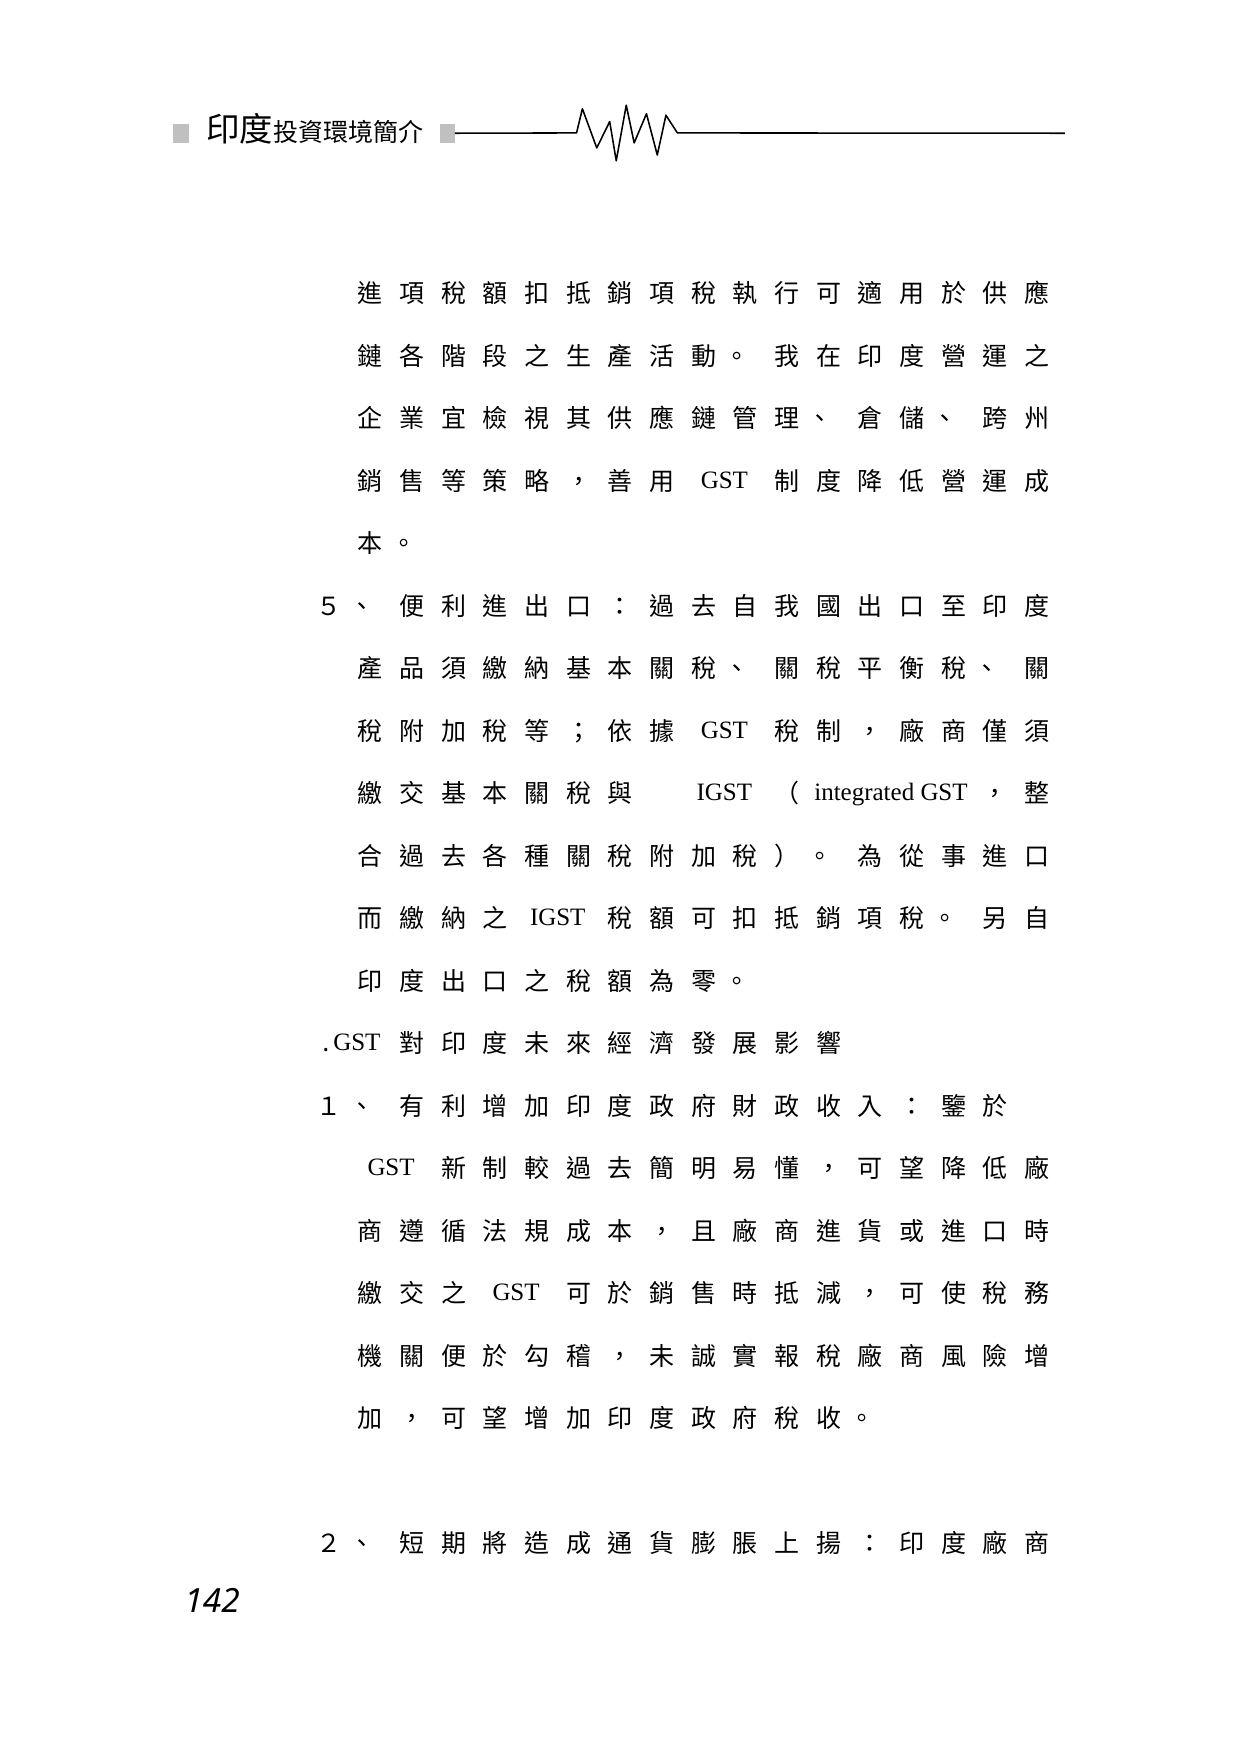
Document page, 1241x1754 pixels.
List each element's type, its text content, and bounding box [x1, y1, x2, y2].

text ５、便利進出口：過去自我國出口至印度產品須繳納基本關稅、關稅平衡稅、關稅附加稅等；依據GST稅制，廠商僅須繳交基本關稅與 IGST（integrated GST，整合過去各種關稅附加稅）。為從事進口而繳納之IGST稅額可扣抵銷項稅。另自印度出口之稅額為零。 [281, 563, 1058, 1000]
text 進項稅額扣抵銷項稅執行可適用於供應鏈各階段之生產活動。我在印度營運之企業宜檢視其供應鏈管理、倉儲、跨州銷售等策略，善用GST制度降低營運成本。 [281, 250, 1058, 563]
text ２、短期將造成通貨膨脹上揚：印度廠商 [281, 1500, 1058, 1563]
text １、有利增加印度政府財政收入：鑒於GST新制較過去簡明易懂，可望降低廠商遵循法規成本，且廠商進貨或進口時繳交之GST可於銷售時抵減，可使稅務機關便於勾稽，未誠實報稅廠商風險增加，可望增加印度政府稅收。 [281, 1063, 1058, 1438]
text ․GST對印度未來經濟發展影響 [281, 1000, 1058, 1063]
